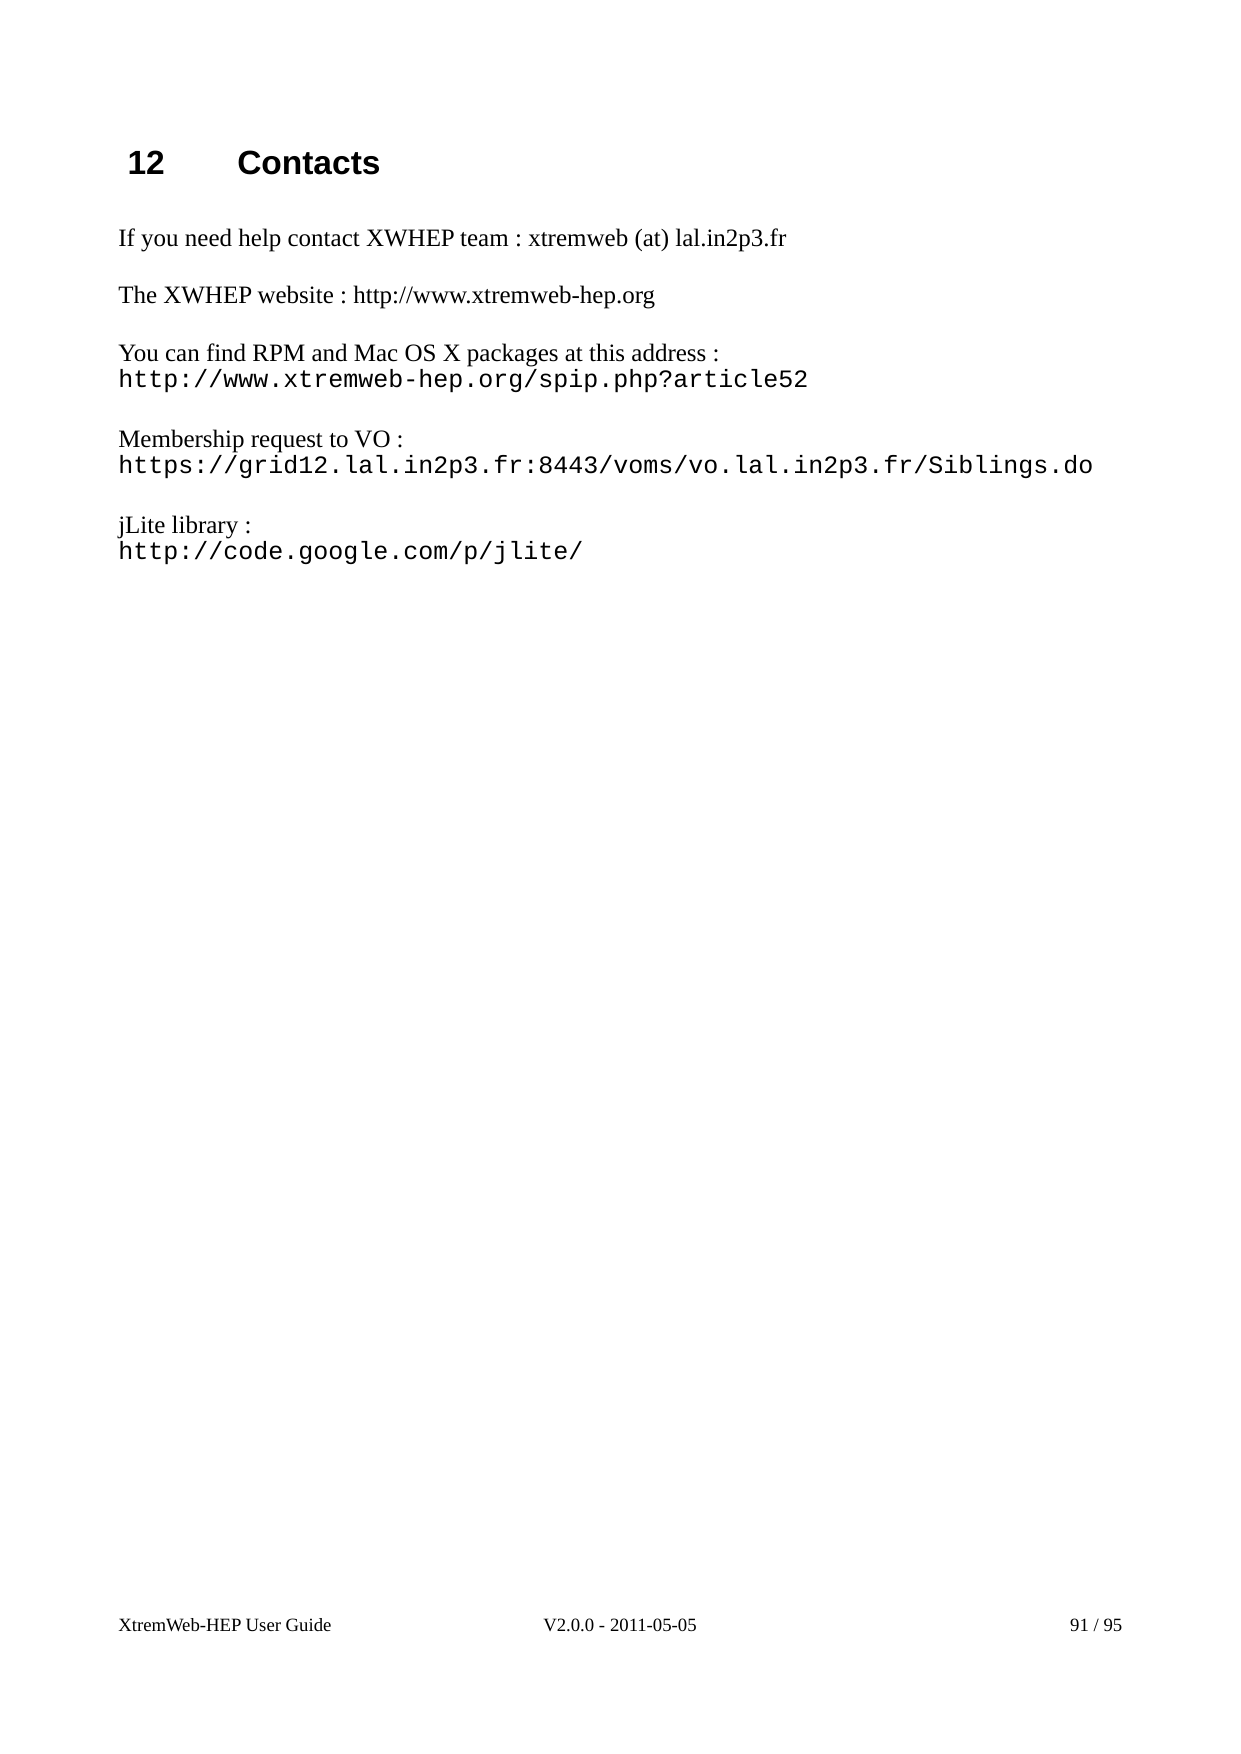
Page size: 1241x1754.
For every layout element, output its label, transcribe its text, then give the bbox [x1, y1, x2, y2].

text https://grid12.lal.in2p3.fr:8443/voms/vo.lal.in2p3.fr/Siblings.do [118, 453, 1122, 481]
text http://www.xtremweb-hep.org/spip.php?article52 [118, 367, 1122, 395]
text If you need help contact XWHEP team : xtremweb (at) lal.in2p3.fr [118, 223, 1122, 252]
subtitle Contacts [118, 143, 1122, 182]
text The XWHEP website : http://www.xtremweb-hep.org [118, 281, 1122, 309]
text jLite library : [118, 510, 1122, 538]
text http://code.google.com/p/jlite/ [118, 538, 1122, 567]
text You can find RPM and Mac OS X packages at this address : [118, 338, 1122, 367]
text Membership request to VO : [118, 424, 1122, 453]
